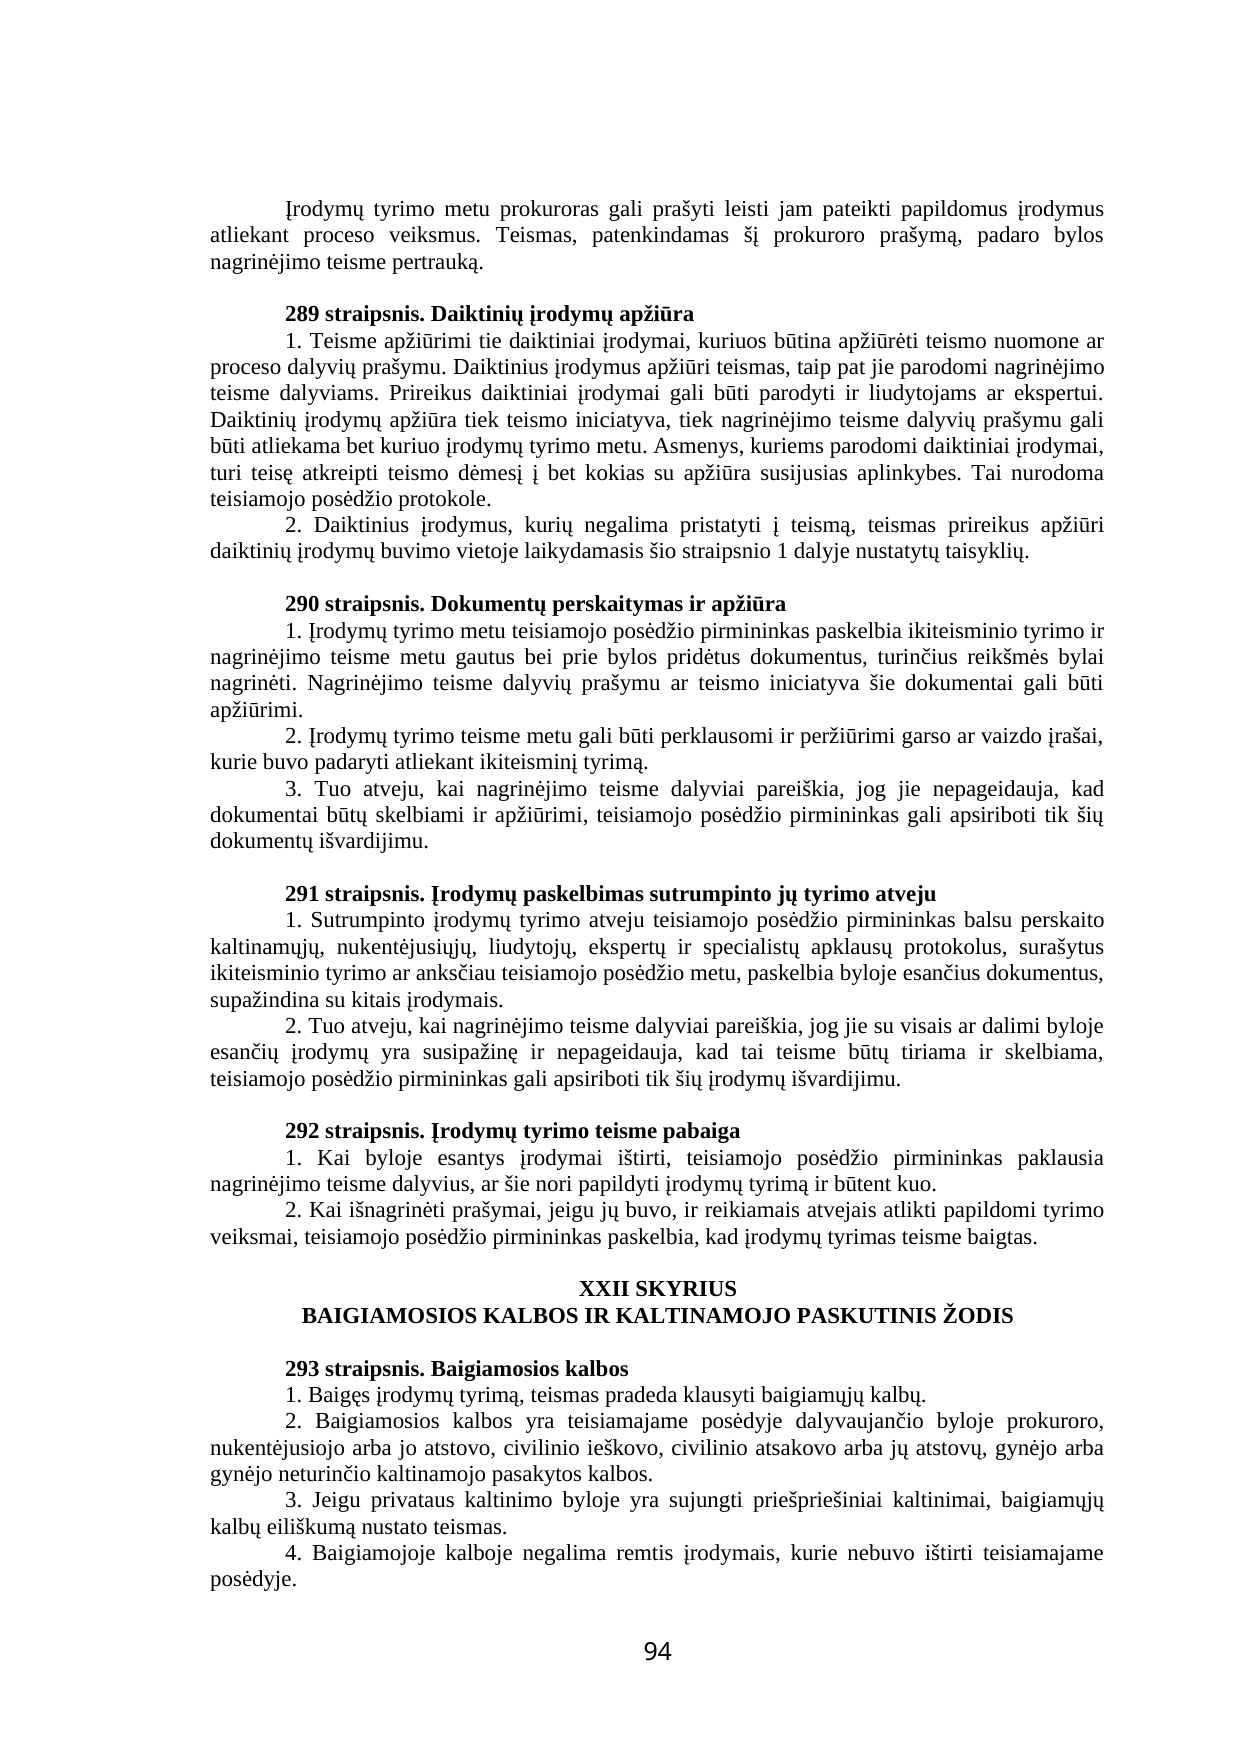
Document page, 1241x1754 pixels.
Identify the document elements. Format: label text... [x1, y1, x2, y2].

text 1. Kai byloje esantys įrodymai ištirti, teisiamojo posėdžio pirmininkas paklausia nagrinėjimo teisme dalyvius, ar šie nori papildyti įrodymų tyrimą ir būtent kuo. [210, 1144, 1106, 1196]
text 2. Baigiamosios kalbos yra teisiamajame posėdyje dalyvaujančio byloje prokuroro, nukentėjusiojo arba jo atstovo, civilinio ieškovo, civilinio atsakovo arba jų atstovų, gynėjo arba gynėjo neturinčio kaltinamojo pasakytos kalbos. [210, 1407, 1106, 1486]
text 3. Jeigu privataus kaltinimo byloje yra sujungti priešpriešiniai kaltinimai, baigiamųjų kalbų eiliškumą nustato teismas. [210, 1486, 1106, 1539]
text 1. Įrodymų tyrimo metu teisiamojo posėdžio pirmininkas paskelbia ikiteisminio tyrimo ir nagrinėjimo teisme metu gautus bei prie bylos pridėtus dokumentus, turinčius reikšmės bylai nagrinėti. Nagrinėjimo teisme dalyvių prašymu ar teismo iniciatyva šie dokumentai gali būti apžiūrimi. [210, 617, 1106, 722]
text 1. Teisme apžiūrimi tie daiktiniai įrodymai, kuriuos būtina apžiūrėti teismo nuomone ar proceso dalyvių prašymu. Daiktinius įrodymus apžiūri teismas, taip pat jie parodomi nagrinėjimo teisme dalyviams. Prireikus daiktiniai įrodymai gali būti parodyti ir liudytojams ar ekspertui. Daiktinių įrodymų apžiūra tiek teismo iniciatyva, tiek nagrinėjimo teisme dalyvių prašymu gali būti atliekama bet kuriuo įrodymų tyrimo metu. Asmenys, kuriems parodomi daiktiniai įrodymai, turi teisę atkreipti teismo dėmesį į bet kokias su apžiūra susijusias aplinkybes. Tai nurodoma teisiamojo posėdžio protokole. [210, 327, 1106, 511]
subtitle XXII skyrius [210, 1276, 1106, 1302]
text 1. Baigęs įrodymų tyrimą, teismas pradeda klausyti baigiamųjų kalbų. [210, 1381, 1106, 1407]
text 292 straipsnis. Įrodymų tyrimo teisme pabaiga [210, 1117, 1106, 1144]
text 2. Tuo atveju, kai nagrinėjimo teisme dalyviai pareiškia, jog jie su visais ar dalimi byloje esančių įrodymų yra susipažinę ir nepageidauja, kad tai teisme būtų tiriama ir skelbiama, teisiamojo posėdžio pirmininkas gali apsiriboti tik šių įrodymų išvardijimu. [210, 1012, 1106, 1091]
text 1. Sutrumpinto įrodymų tyrimo atveju teisiamojo posėdžio pirmininkas balsu perskaito kaltinamųjų, nukentėjusiųjų, liudytojų, ekspertų ir specialistų apklausų protokolus, surašytus ikiteisminio tyrimo ar anksčiau teisiamojo posėdžio metu, paskelbia byloje esančius dokumentus, supažindina su kitais įrodymais. [210, 907, 1106, 1012]
text 2. Įrodymų tyrimo teisme metu gali būti perklausomi ir peržiūrimi garso ar vaizdo įrašai, kurie buvo padaryti atliekant ikiteisminį tyrimą. [210, 722, 1106, 775]
text 2. Kai išnagrinėti prašymai, jeigu jų buvo, ir reikiamais atvejais atlikti papildomi tyrimo veiksmai, teisiamojo posėdžio pirmininkas paskelbia, kad įrodymų tyrimas teisme baigtas. [210, 1196, 1106, 1249]
text BAIGIAMOSIOS KALBOS ir kaltinamojo paskutinis žodis [210, 1302, 1106, 1328]
text Įrodymų tyrimo metu prokuroras gali prašyti leisti jam pateikti papildomus įrodymus atliekant proceso veiksmus. Teismas, patenkindamas šį prokuroro prašymą, padaro bylos nagrinėjimo teisme pertrauką. [210, 195, 1106, 274]
text 291 straipsnis. Įrodymų paskelbimas sutrumpinto jų tyrimo atveju [210, 880, 1106, 907]
text 2. Daiktinius įrodymus, kurių negalima pristatyti į teismą, teismas prireikus apžiūri daiktinių įrodymų buvimo vietoje laikydamasis šio straipsnio 1 dalyje nustatytų taisyklių. [210, 511, 1106, 564]
text 293 straipsnis. Baigiamosios kalbos [210, 1354, 1106, 1381]
text 3. Tuo atveju, kai nagrinėjimo teisme dalyviai pareiškia, jog jie nepageidauja, kad dokumentai būtų skelbiami ir apžiūrimi, teisiamojo posėdžio pirmininkas gali apsiriboti tik šių dokumentų išvardijimu. [210, 775, 1106, 854]
text 4. Baigiamojoje kalboje negalima remtis įrodymais, kurie nebuvo ištirti teisiamajame posėdyje. [210, 1539, 1106, 1592]
text 290 straipsnis. Dokumentų perskaitymas ir apžiūra [210, 590, 1106, 617]
text 289 straipsnis. Daiktinių įrodymų apžiūra [210, 300, 1106, 327]
